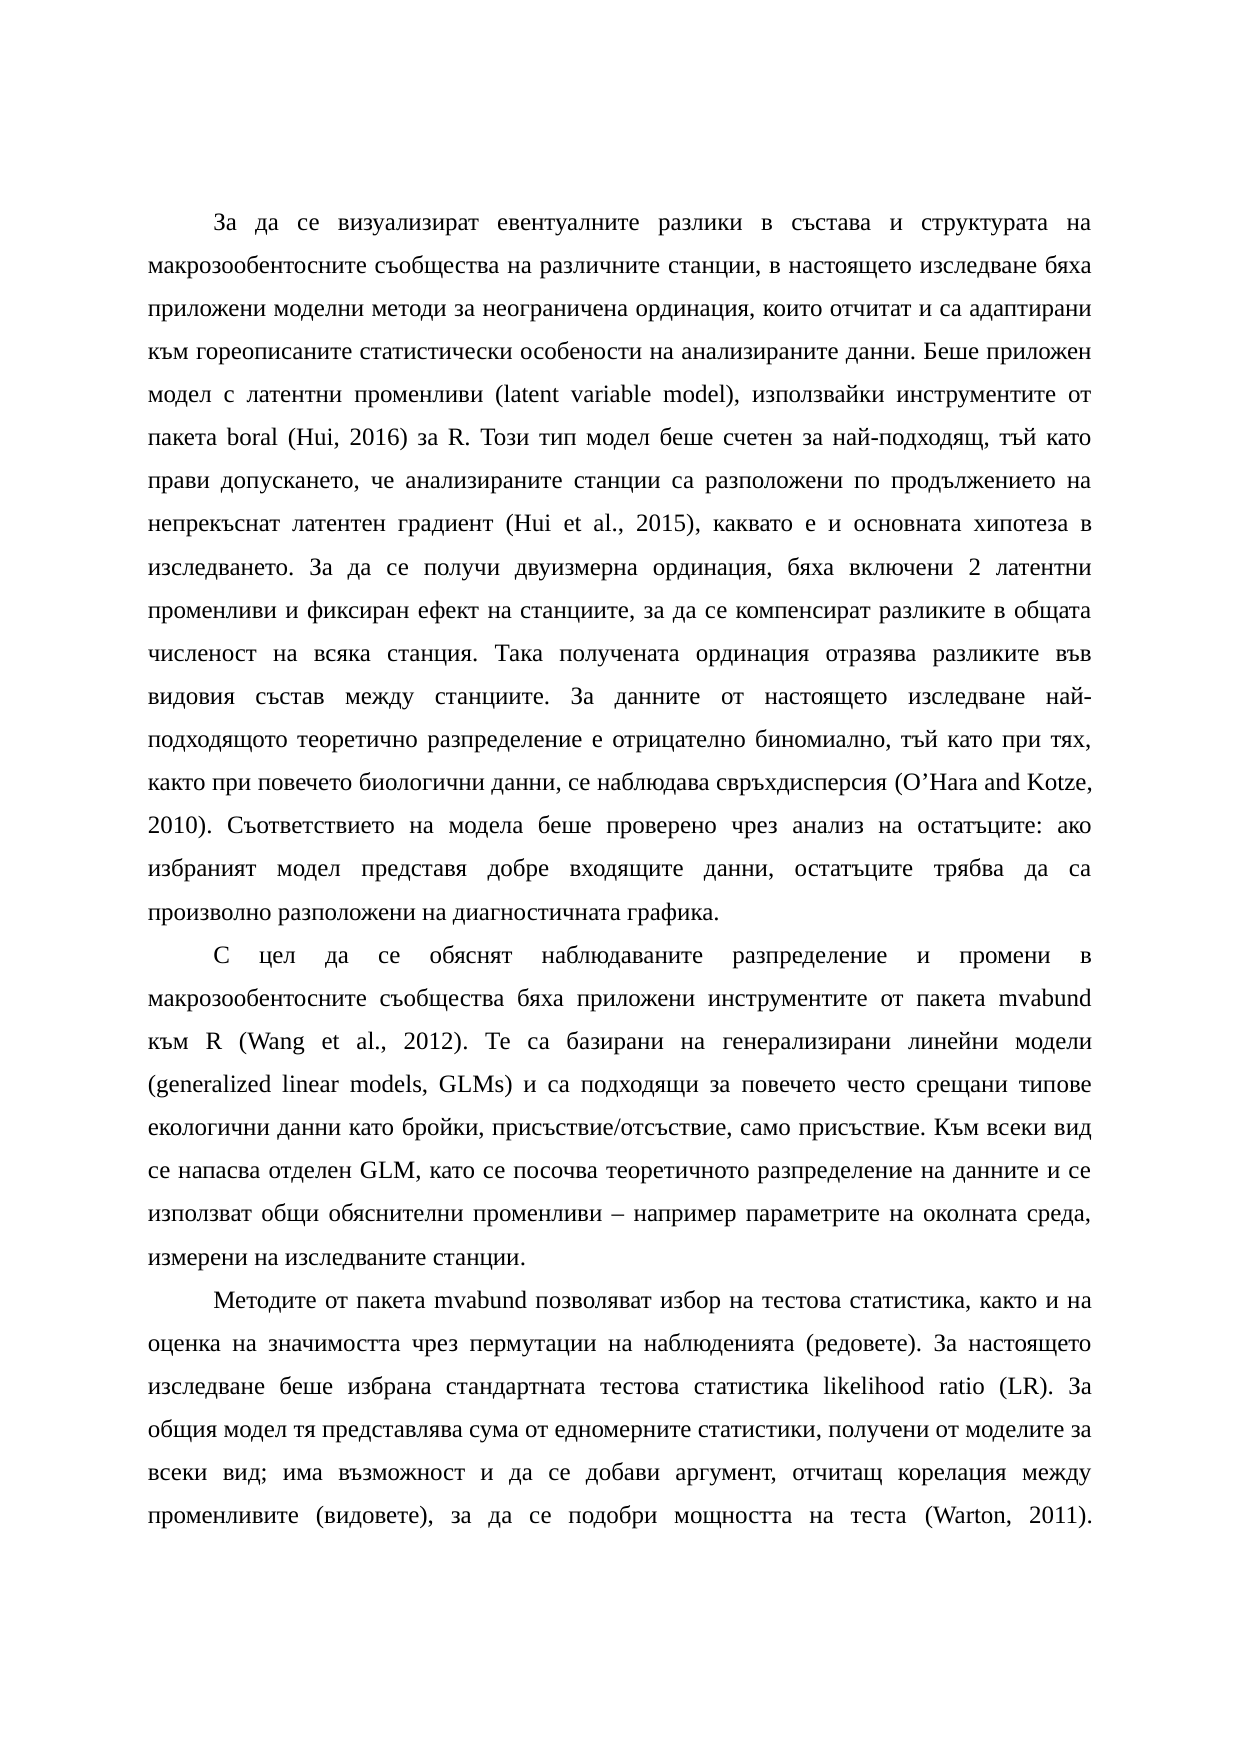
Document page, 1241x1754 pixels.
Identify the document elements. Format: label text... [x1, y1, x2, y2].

text За да се визуализират евентуалните разлики в състава и структурата на макрозообентосните съобщества на различните станции, в настоящето изследване бяха приложени моделни методи за неограничена ординация, които отчитат и са адаптирани към гореописаните статистически особености на анализираните данни. Беше приложен модел с латентни променливи (latent variable model), използвайки инструментите от пакета boral (Hui, 2016) за R. Този тип модел беше счетен за най-подходящ, тъй като прави допускането, че анализираните станции са разположени по продължението на непрекъснат латентен градиент (Hui et al., 2015), каквато е и основната хипотеза в изследването. За да се получи двуизмерна ординация, бяха включени 2 латентни променливи и фиксиран ефект на станциите, за да се компенсират разликите в общата численост на всяка станция. Така получената ординация отразява разликите във видовия състав между станциите. За данните от настоящето изследване най-подходящото теоретично разпределение е отрицателно биномиално, тъй като при тях, както при повечето биологични данни, се наблюдава свръхдисперсия (O’Hara and Kotze, 2010). Съответствието на модела беше проверено чрез анализ на остатъците: ако избраният модел представя добре входящите данни, остатъците трябва да са произволно разположени на диагностичната графика. [148, 207, 1093, 925]
text С цел да се обяснят наблюдаваните разпределение и промени в макрозообентосните съобщества бяха приложени инструментите от пакета mvabund към R (Wang et al., 2012). Те са базирани на генерализирани линейни модели (generalized linear models, GLMs) и са подходящи за повечето често срещани типове екологични данни като бройки, присъствие/отсъствие, само присъствие. Към всеки вид се напасва отделен GLM, като се посочва теоретичното разпределение на данните и се използват общи обяснителни променливи – например параметрите на околната среда, измерени на изследваните станции. [148, 940, 1093, 1270]
text Методите от пакета mvabund позволяват избор на тестова статистика, както и на оценка на значимостта чрез пермутации на наблюденията (редовете). За настоящето изследване беше избрана стандартната тестова статистика likelihood ratio (LR). За общия модел тя представлява сума от едномерните статистики, получени от моделите за всеки вид; има възможност и да се добави аргумент, отчитащ корелация между променливите (видовете), за да се подобри мощността на теста (Warton, 2011). [148, 1285, 1093, 1529]
